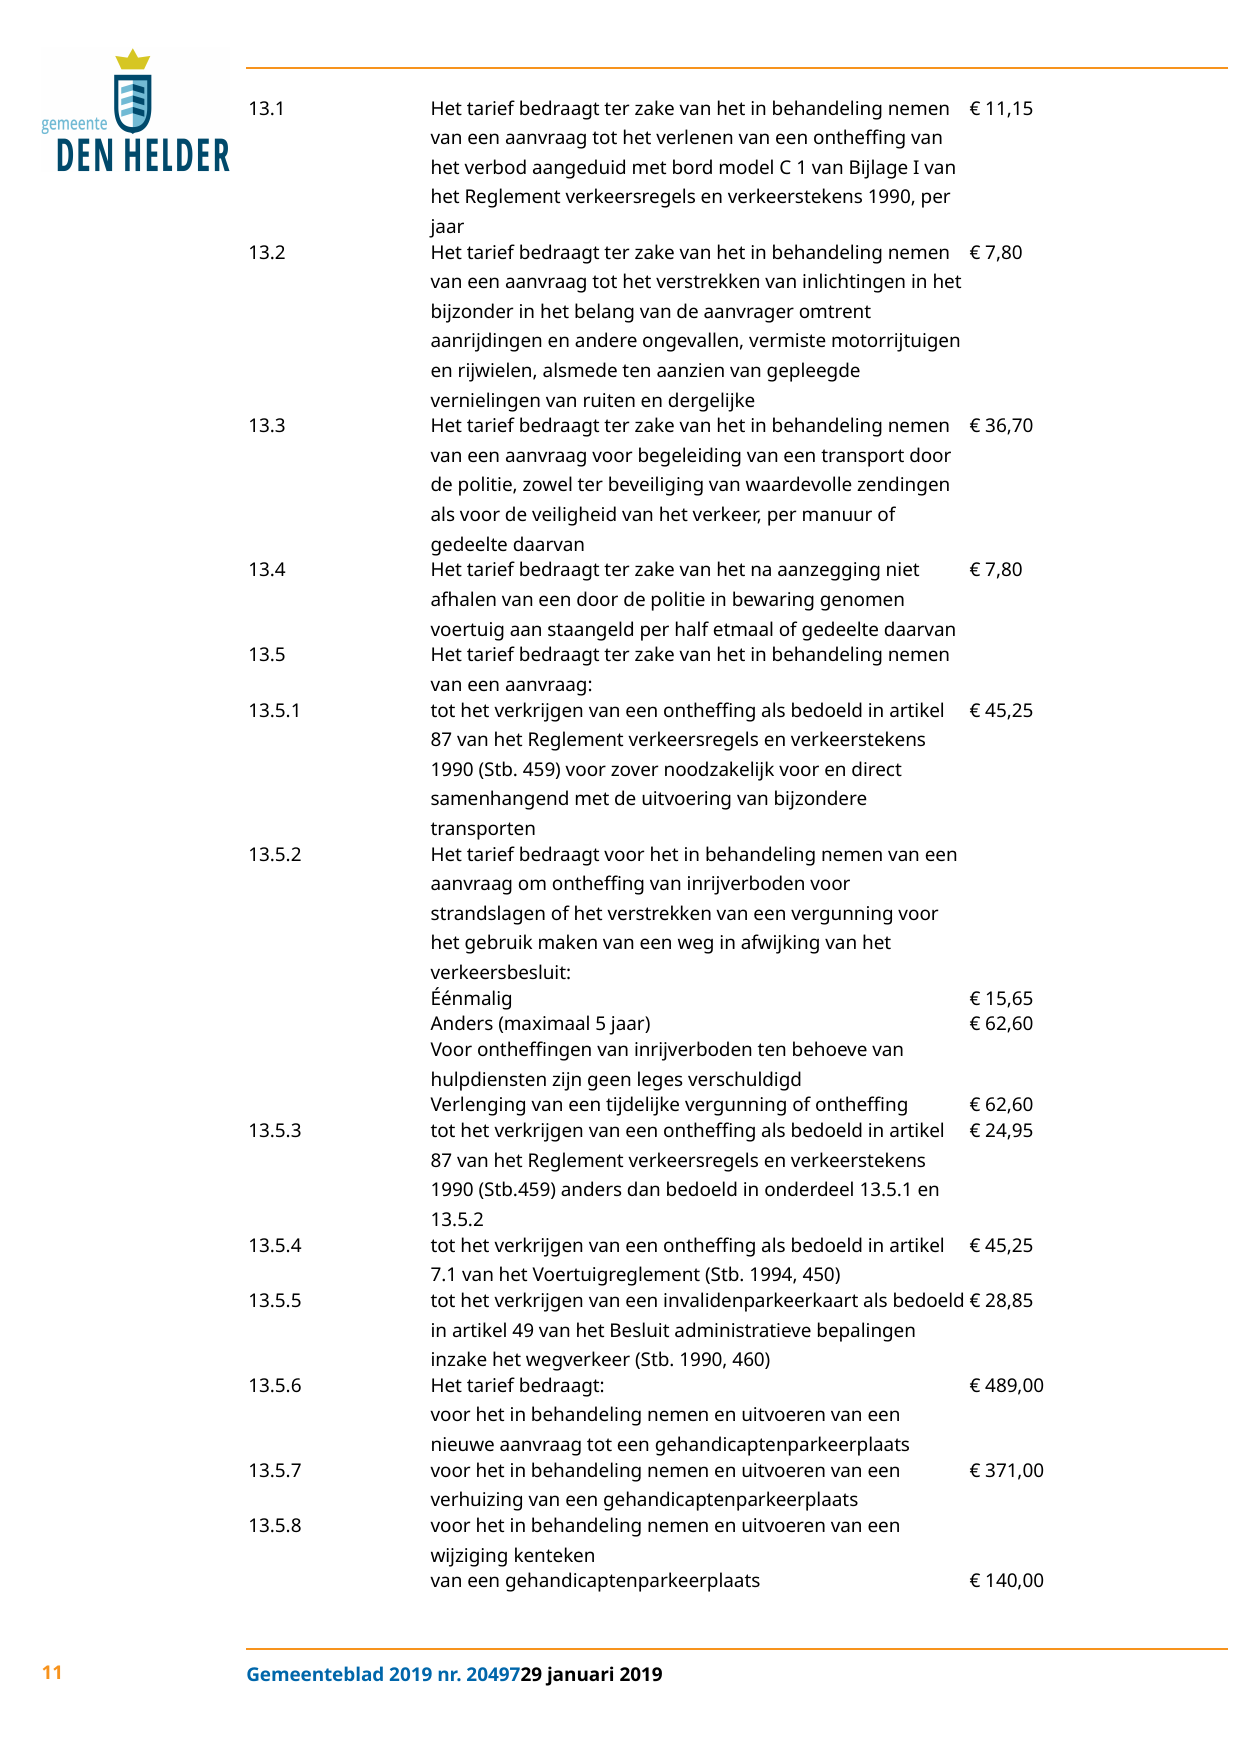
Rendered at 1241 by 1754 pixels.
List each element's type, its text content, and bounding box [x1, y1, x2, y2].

table_cell € 24,95 [969, 1118, 1152, 1232]
table_cell tot het verkrijgen van een ontheffing als bedoeld in artikel 7.1 van het Voertuigreglement (Stb. 1994, 450) [430, 1232, 969, 1287]
table_header Het tarief bedraagt ter zake van het in behandeling nemen van een aanvraag tot het verlenen van een ontheffing van het verbod aangeduid met bord model C 1 van Bijlage I van het Reglement verkeersregels en verkeerstekens 1990, per jaar [430, 95, 969, 239]
table_cell Voor ontheffingen van inrijverboden ten behoeve van hulpdiensten zijn geen leges verschuldigd [430, 1036, 969, 1092]
table_cell [969, 841, 1152, 985]
table_cell [969, 1036, 1152, 1092]
table_cell voor het in behandeling nemen en uitvoeren van een wijziging kenteken [430, 1512, 969, 1568]
table_cell tot het verkrijgen van een ontheffing als bedoeld in artikel 87 van het Reglement verkeersregels en verkeerstekens 1990 (Stb.459) anders dan bedoeld in onderdeel 13.5.1 en 13.5.2 [430, 1118, 969, 1232]
table_cell € 7,80 [969, 557, 1152, 641]
table_cell 13.2 [248, 239, 430, 412]
table_cell 13.5.2 [248, 841, 430, 985]
table_cell Éénmalig [430, 985, 969, 1011]
picture [182, 144, 187, 165]
table_cell Verlenging van een tijdelijke vergunning of ontheffing [430, 1092, 969, 1117]
table_cell [248, 1036, 430, 1092]
table_cell Het tarief bedraagt ter zake van het na aanzegging niet afhalen van een door de politie in bewaring genomen voertuig aan staangeld per half etmaal of gedeelte daarvan [430, 557, 969, 641]
table_cell Het tarief bedraagt ter zake van het in behandeling nemen van een aanvraag tot het verstrekken van inlichtingen in het bijzonder in het belang van de aanvrager omtrent aanrijdingen en andere ongevallen, vermiste motorrijtuigen en rijwielen, alsmede ten aanzien van gepleegde vernielingen van ruiten en dergelijke [430, 239, 969, 412]
table_cell € 62,60 [969, 1011, 1152, 1036]
table_cell [969, 641, 1152, 697]
table_cell Het tarief bedraagt: voor het in behandeling nemen en uitvoeren van een nieuwe aanvraag tot een gehandicaptenparkeerplaats [430, 1372, 969, 1457]
table_cell [248, 1092, 430, 1117]
table_cell € 140,00 [969, 1568, 1152, 1593]
table_cell van een gehandicaptenparkeerplaats [430, 1568, 969, 1593]
table_cell 13.5.8 [248, 1512, 430, 1568]
table_cell Het tarief bedraagt voor het in behandeling nemen van een aanvraag om ontheffing van inrijverboden voor strandslagen of het verstrekken van een vergunning voor het gebruik maken van een weg in afwijking van het verkeersbesluit: [430, 841, 969, 985]
picture [130, 157, 135, 172]
table_cell € 28,85 [969, 1287, 1152, 1372]
table_cell 13.5 [248, 641, 430, 697]
picture [100, 154, 106, 172]
picture [63, 144, 68, 165]
table_cell 13.5.7 [248, 1457, 430, 1512]
picture [220, 160, 224, 172]
table_cell tot het verkrijgen van een ontheffing als bedoeld in artikel 87 van het Reglement verkeersregels en verkeerstekens 1990 (Stb. 459) voor zover noodzakelijk voor en direct samenhangend met de uitvoering van bijzondere transporten [430, 697, 969, 841]
table_cell 13.5.3 [248, 1118, 430, 1232]
table_cell 13.4 [248, 557, 430, 641]
table_cell 13.5.4 [248, 1232, 430, 1287]
table_header € 11,15 [969, 95, 1152, 239]
table_cell tot het verkrijgen van een invalidenparkeerkaart als bedoeld in artikel 49 van het Besluit administratieve bepalingen inzake het wegverkeer (Stb. 1990, 460) [430, 1287, 969, 1372]
table_cell Anders (maximaal 5 jaar) [430, 1011, 969, 1036]
table_cell Het tarief bedraagt ter zake van het in behandeling nemen van een aanvraag voor begeleiding van een transport door de politie, zowel ter beveiliging van waardevolle zendingen als voor de veiligheid van het verkeer, per manuur of gedeelte daarvan [430, 413, 969, 557]
table_cell € 489,00 [969, 1372, 1152, 1457]
table_cell € 15,65 [969, 985, 1152, 1011]
table_cell € 371,00 [969, 1457, 1152, 1512]
table_cell [969, 1512, 1152, 1568]
table_cell [248, 985, 430, 1011]
table_cell 13.5.1 [248, 697, 430, 841]
table_cell € 45,25 [969, 697, 1152, 841]
table_cell € 62,60 [969, 1092, 1152, 1117]
picture [41, 47, 231, 172]
table_cell € 7,80 [969, 239, 1152, 412]
table_cell 13.5.5 [248, 1287, 430, 1372]
table_cell € 36,70 [969, 413, 1152, 557]
table_header 13.1 [248, 95, 430, 239]
table_cell [248, 1568, 430, 1593]
table_cell Het tarief bedraagt ter zake van het in behandeling nemen van een aanvraag: [430, 641, 969, 697]
table_cell [248, 1011, 430, 1036]
table_cell 13.3 [248, 413, 430, 557]
table_cell € 45,25 [969, 1232, 1152, 1287]
table_cell voor het in behandeling nemen en uitvoeren van een verhuizing van een gehandicaptenparkeerplaats [430, 1457, 969, 1512]
table_cell 13.5.6 [248, 1372, 430, 1457]
